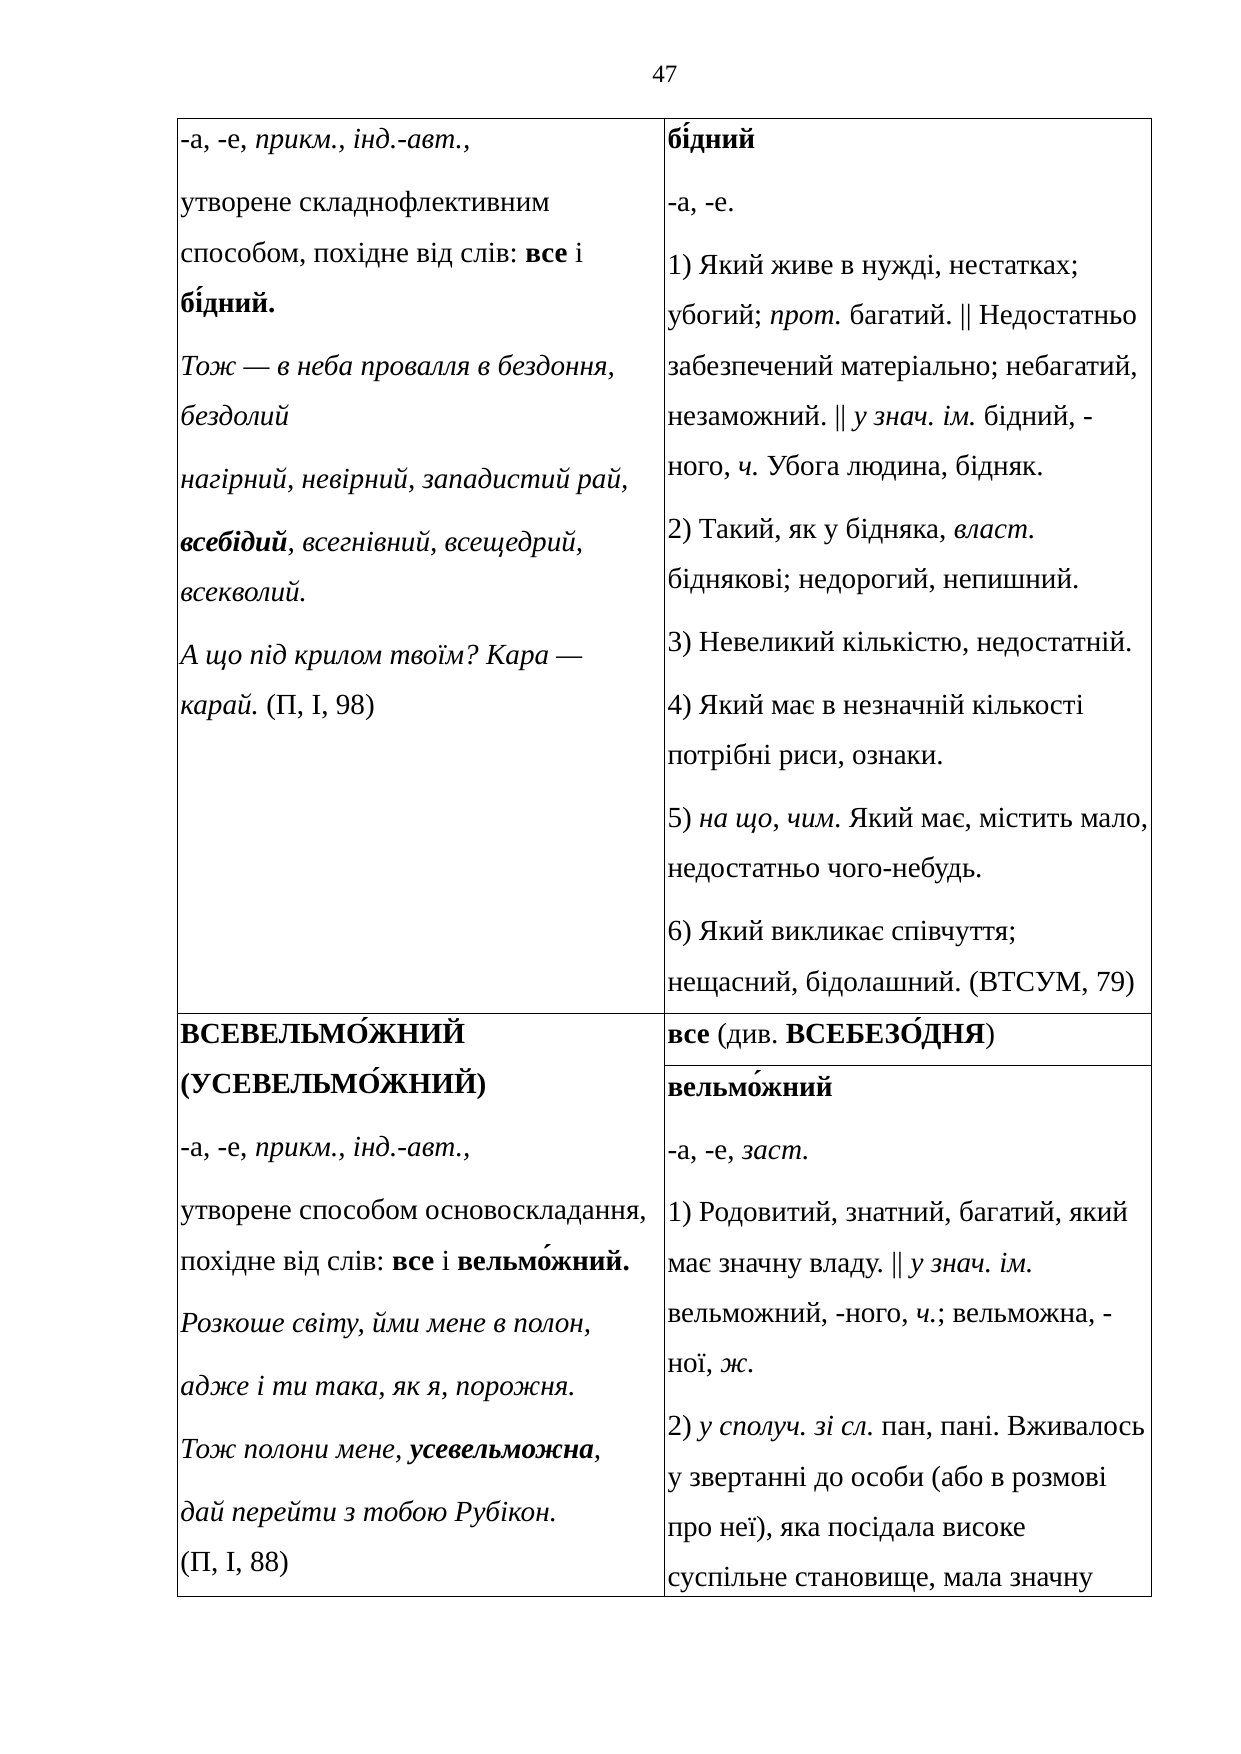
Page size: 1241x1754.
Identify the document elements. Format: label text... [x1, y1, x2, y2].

table_cell все (див. ВСЕБЕЗО́ДНЯ) [665, 1014, 1151, 1065]
table_cell -а, -е, прикм., інд.-авт., утворене складнофлективним способом, похідне від слів: все і бі́дний. Тож — в неба провалля в бездоння, бездолий нагірний, невірний, западистий рай, всебідий, всегнівний, всещедрий, всекволий. А що під крилом твоїм? Кара — карай. (П, І, 98) [178, 119, 664, 1013]
table_cell ВСЕВЕЛЬМО́ЖНИЙ (УСЕВЕЛЬМО́ЖНИЙ) -а, -е, прикм., інд.-авт., утворене способом основоскладання, похідне від слів: все і вельмо́жний. Розкоше світу, йми мене в полон, адже і ти така, як я, порожня. Тож полони мене, усевельможна, дай перейти з тобою Рубікон. (П, І, 88) [178, 1014, 664, 1596]
table_cell бі́дний -а, -е. 1) Який живе в нужді, нестатках; убогий; прот. багатий. || Недостатньо забезпечений матеріально; небагатий, незаможний. || у знач. ім. бідний, -ного, ч. Убога людина, бідняк. 2) Такий, як у бідняка, власт. біднякові; недорогий, непишний. 3) Невеликий кількістю, недостатній. 4) Який має в незначній кількості потрібні риси, ознаки. 5) на що, чим. Який має, містить мало, недостатньо чого-небудь. 6) Який викликає співчуття; нещасний, бідолашний. (ВТСУМ, 79) [665, 119, 1151, 1013]
table_cell вельмо́жний -а, -е, заст. 1) Родовитий, знатний, багатий, який має значну владу. || у знач. ім. вельможний, -ного, ч.; вельможна, -ної, ж. 2) у сполуч. зі сл. пан, пані. Вживалось у звертанні до особи (або в розмові про неї), яка посідала високе суспільне становище, мала значну [665, 1066, 1151, 1596]
